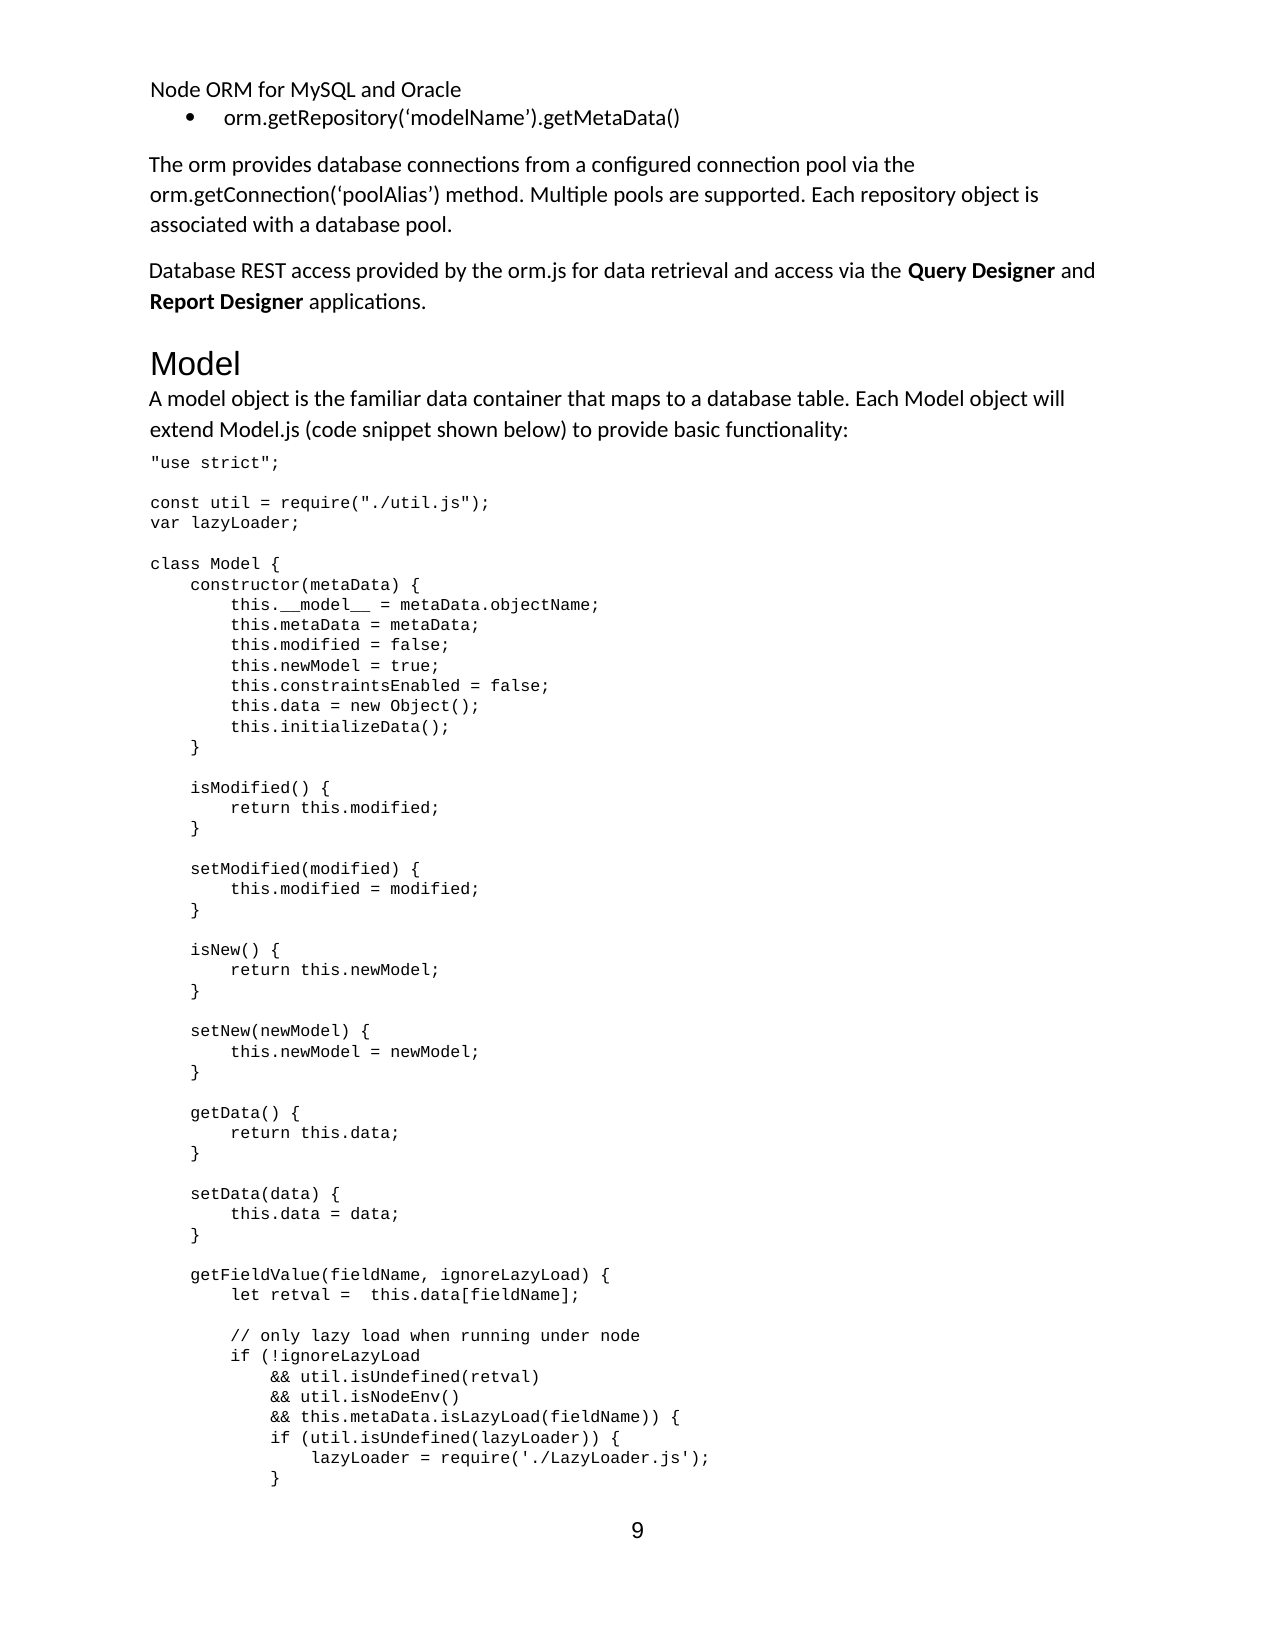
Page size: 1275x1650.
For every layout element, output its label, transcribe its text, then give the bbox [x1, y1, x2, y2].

text this.newModel = newModel; [150, 1043, 1143, 1062]
text this.constraintsEnabled = false; [150, 678, 1143, 696]
text } [150, 738, 1143, 757]
text } [150, 982, 1143, 1001]
text class Model { [150, 556, 1143, 574]
text isModified() { [150, 779, 1143, 798]
text } [150, 1063, 1143, 1082]
text if (!ignoreLazyLoad [150, 1348, 1143, 1367]
text setData(data) { [150, 1185, 1143, 1204]
text The orm provides database connections from a configured connection pool via the orm.getConnection(‘poolAlias’) method. Multiple pools are supported. Each repository object is associated with a database pool. [148, 150, 1142, 238]
text return this.newModel; [150, 962, 1143, 981]
text } [150, 1470, 1143, 1489]
list orm.getRepository(‘modelName’).getMetaData() [186, 103, 789, 131]
text A model object is the familiar data container that maps to a database table. Each Model object will extend Model.js (code snippet shown below) to provide basic functionality: [148, 384, 1132, 443]
text isNew() { [150, 942, 1143, 961]
text "use strict"; [150, 454, 1143, 473]
text getFieldValue(fieldName, ignoreLazyLoad) { [150, 1267, 1143, 1286]
text } [150, 901, 1143, 920]
text this.metaData = metaData; [150, 617, 1143, 636]
text constructor(metaData) { [150, 576, 1143, 595]
text this.data = data; [150, 1206, 1143, 1224]
text this.initializeData(); [150, 718, 1143, 737]
text getData() { [150, 1104, 1143, 1123]
text Database REST access provided by the orm.js for data retrieval and access via the Query Designer and Report Designer applications. [148, 257, 1132, 315]
text this.modified = false; [150, 637, 1143, 656]
text // only lazy load when running under node [150, 1328, 1143, 1346]
text return this.modified; [150, 799, 1143, 818]
text } [150, 1145, 1143, 1164]
text this.modified = modified; [150, 881, 1143, 899]
text setModified(modified) { [150, 860, 1143, 879]
text && util.isUndefined(retval) [150, 1368, 1143, 1387]
text let retval = this.data[fieldName]; [150, 1287, 1143, 1306]
text } [150, 1226, 1143, 1245]
text var lazyLoader; [150, 515, 1143, 534]
text && this.metaData.isLazyLoad(fieldName)) { [150, 1409, 1143, 1428]
text lazyLoader = require('./LazyLoader.js'); [150, 1449, 1143, 1468]
text setNew(newModel) { [150, 1023, 1143, 1042]
text this.__model__ = metaData.objectName; [150, 596, 1143, 615]
subtitle Model [150, 343, 1143, 382]
text return this.data; [150, 1124, 1143, 1143]
text const util = require("./util.js"); [150, 495, 1143, 514]
text if (util.isUndefined(lazyLoader)) { [150, 1429, 1143, 1448]
text this.newModel = true; [150, 657, 1143, 676]
text } [150, 820, 1143, 839]
text this.data = new Object(); [150, 698, 1143, 717]
text && util.isNodeEnv() [150, 1388, 1143, 1407]
